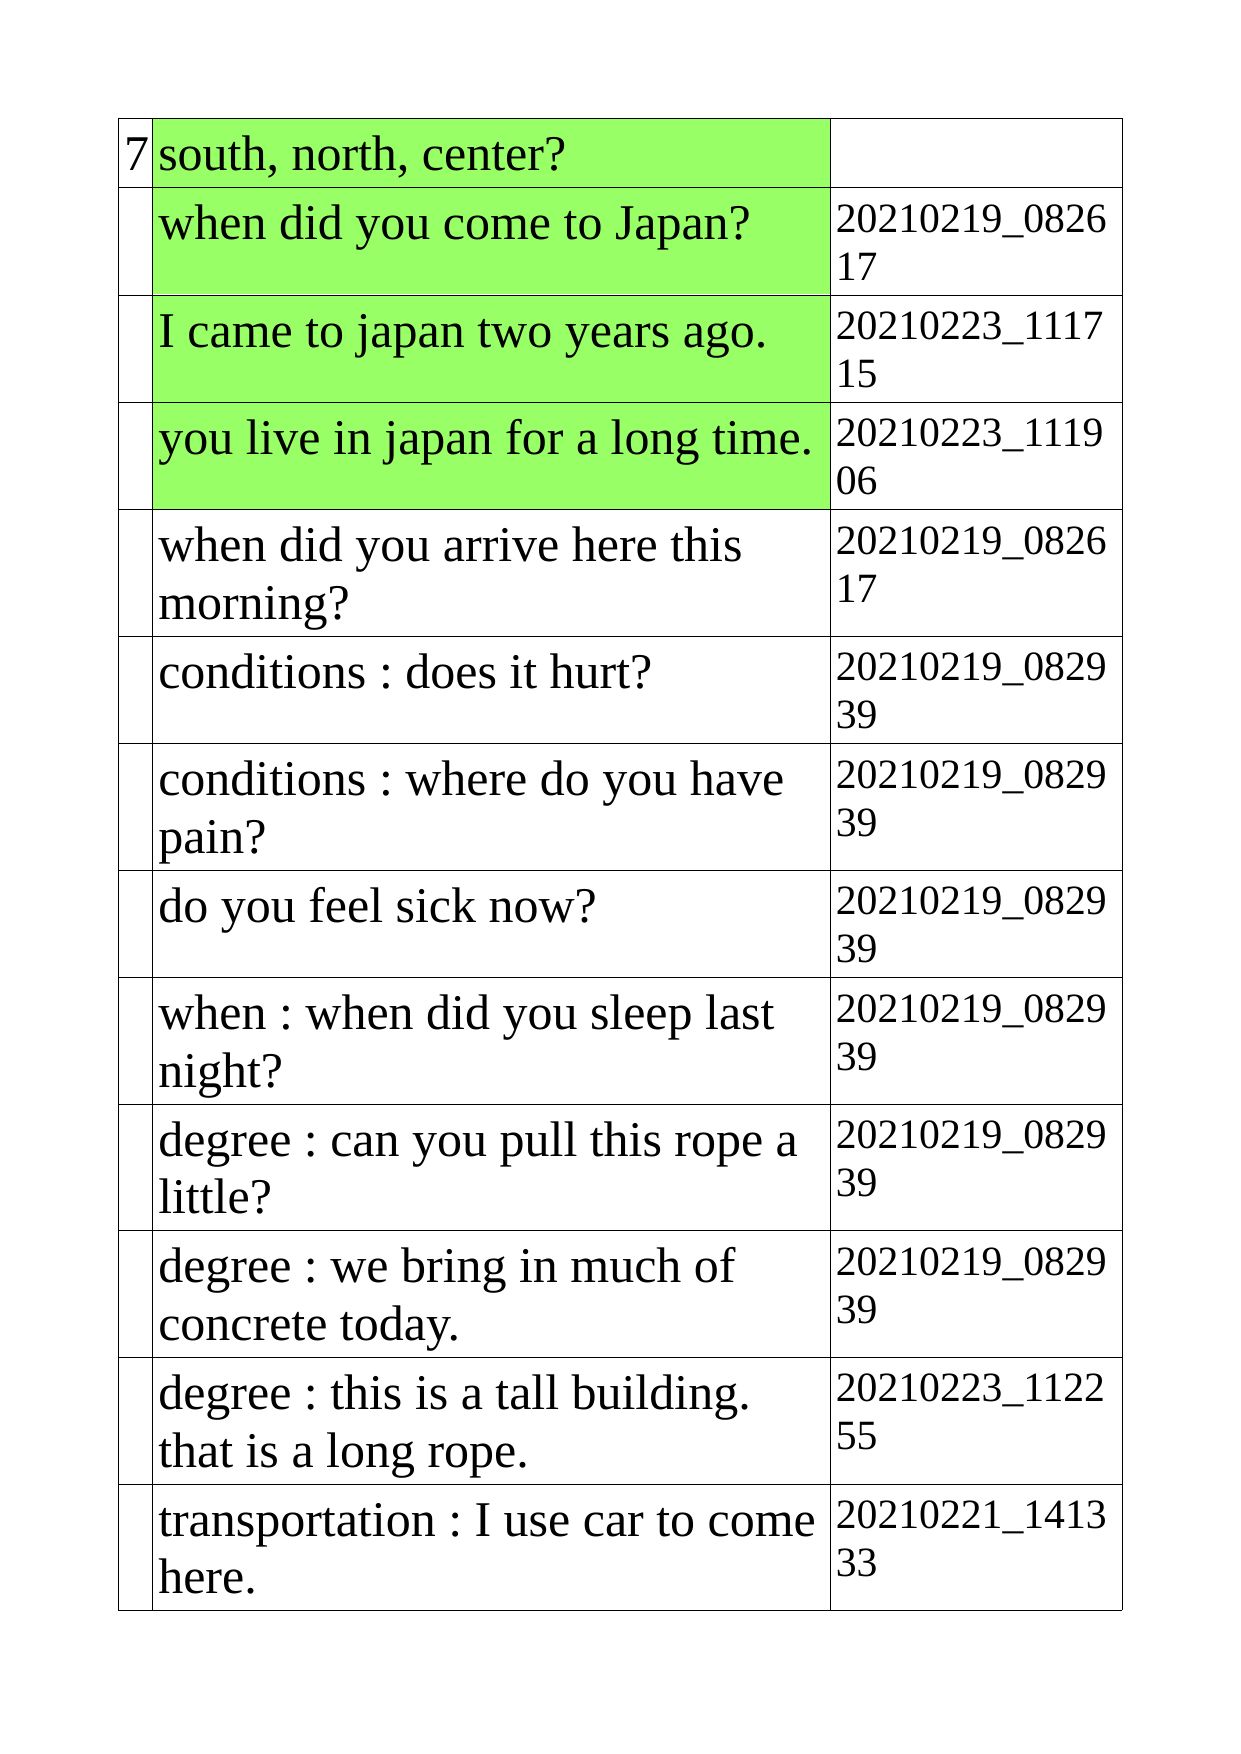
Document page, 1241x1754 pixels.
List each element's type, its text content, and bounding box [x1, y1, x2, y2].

table_cell when did you arrive here this morning? [153, 510, 830, 636]
table_cell 20210219_082617 [831, 188, 1122, 294]
table_cell I came to japan two years ago. [153, 296, 830, 402]
table_cell 20210223_112255 [831, 1358, 1122, 1483]
table_cell degree : we bring in much of concrete today. [153, 1231, 830, 1357]
table_cell when did you come to Japan? [153, 188, 830, 294]
table_cell [119, 871, 152, 977]
table_cell 20210223_111906 [831, 403, 1122, 509]
table_cell do you feel sick now? [153, 871, 830, 977]
table_cell when : when did you sleep last night? [153, 978, 830, 1104]
table_cell [119, 1105, 152, 1230]
table_cell [119, 1358, 152, 1483]
table_cell 20210219_082939 [831, 871, 1122, 977]
table_cell 20210219_082939 [831, 978, 1122, 1104]
table_cell you live in japan for a long time. [153, 403, 830, 509]
table_cell conditions : where do you have pain? [153, 744, 830, 870]
table_cell degree : this is a tall building. that is a long rope. [153, 1358, 830, 1483]
table_cell [119, 296, 152, 402]
table_cell [119, 978, 152, 1104]
table_cell 20210219_082939 [831, 744, 1122, 870]
table_cell 20210221_141333 [831, 1485, 1122, 1610]
table_cell 20210219_082939 [831, 1105, 1122, 1230]
table_cell 20210219_082939 [831, 1231, 1122, 1357]
table_cell 20210219_082617 [831, 510, 1122, 636]
table_cell [119, 744, 152, 870]
table_cell [831, 119, 1122, 187]
table_cell [119, 1485, 152, 1610]
table_cell 7 [119, 119, 152, 187]
table_cell [119, 1231, 152, 1357]
table_cell [119, 403, 152, 509]
table_cell degree : can you pull this rope a little? [153, 1105, 830, 1230]
table_cell south, north, center? [153, 119, 830, 187]
table_cell conditions : does it hurt? [153, 637, 830, 743]
table_cell 20210219_082939 [831, 637, 1122, 743]
table_cell [119, 188, 152, 294]
table_cell 20210223_111715 [831, 296, 1122, 402]
table_cell [119, 637, 152, 743]
table_cell [119, 510, 152, 636]
table_cell transportation : I use car to come here. [153, 1485, 830, 1610]
